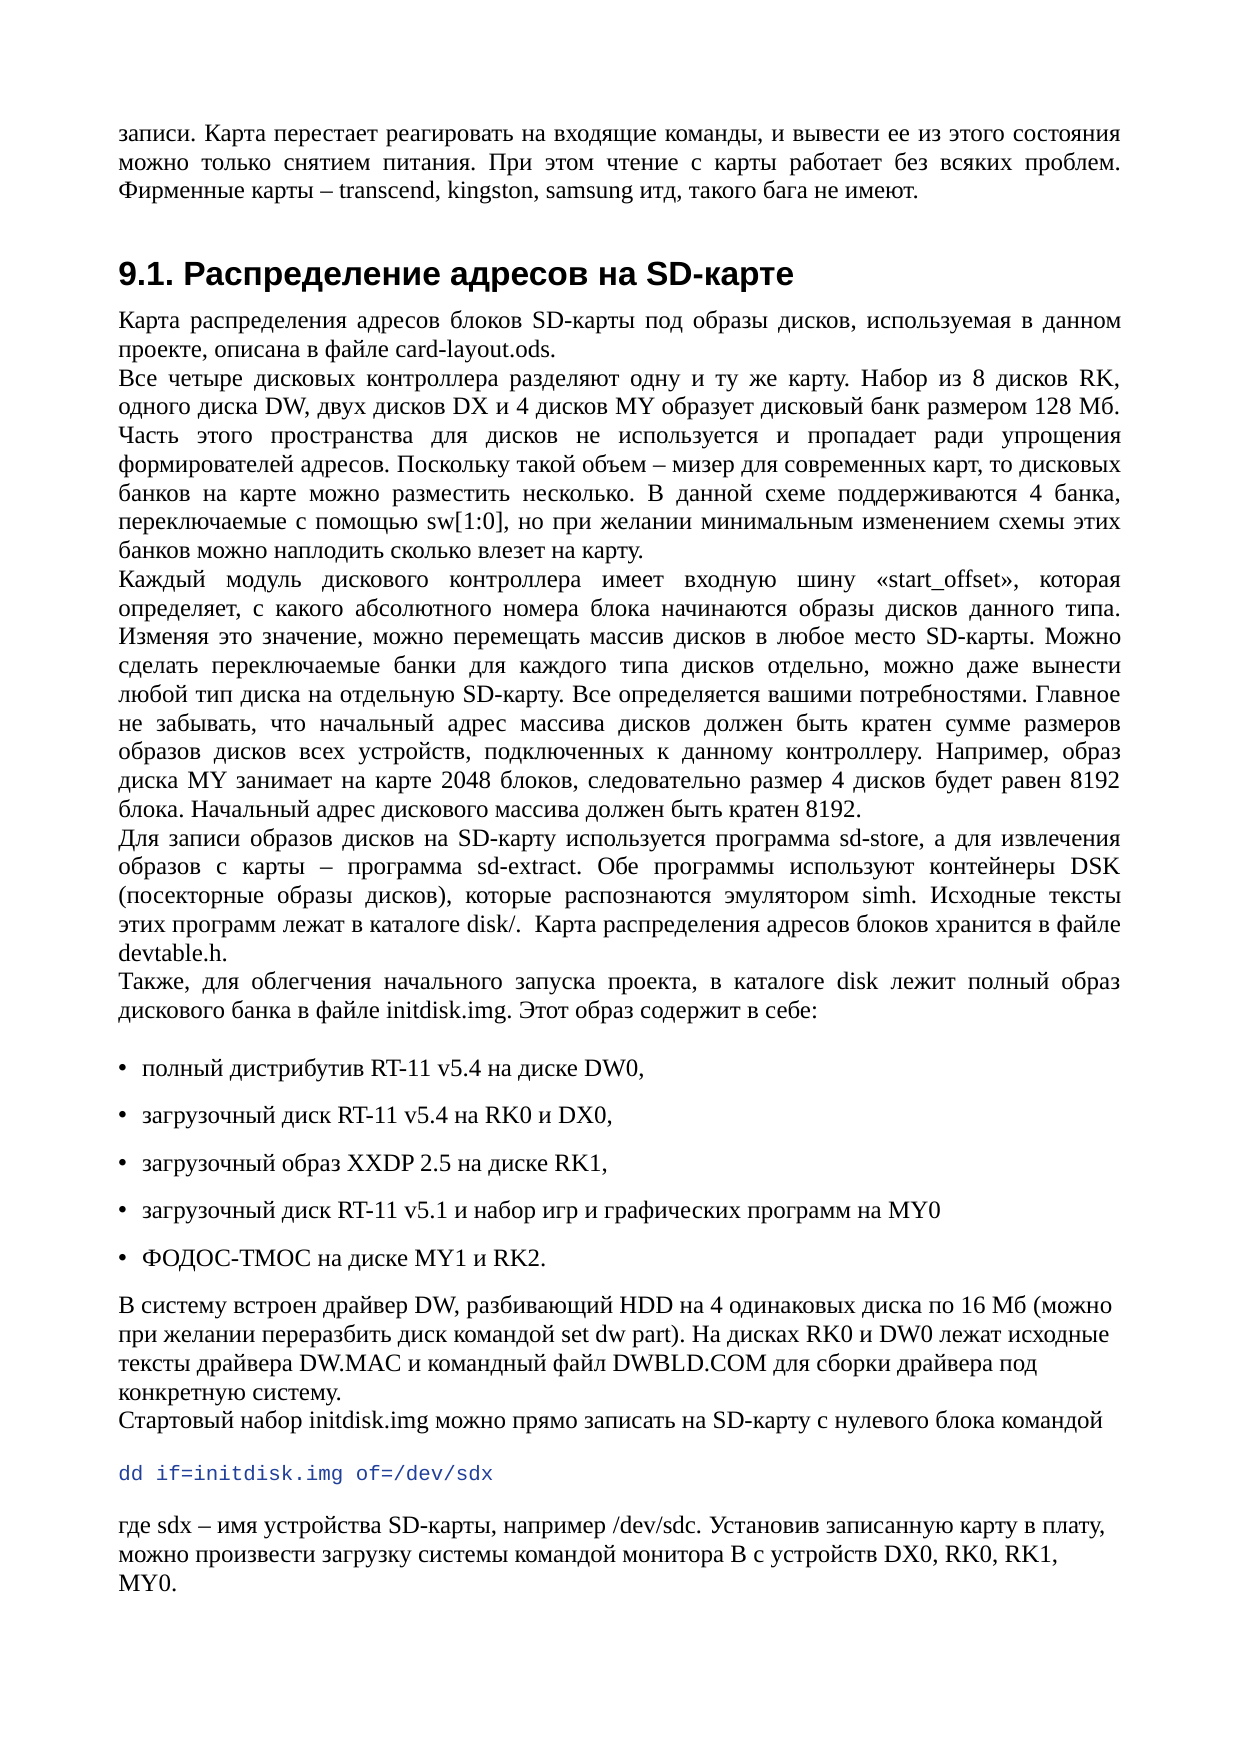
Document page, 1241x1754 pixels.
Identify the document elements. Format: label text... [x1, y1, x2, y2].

text где sdx – имя устройства SD-карты, например /dev/sdc. Установив записанную карту в плату, можно произвести загрузку системы командой монитора B с устройств DX0, RK0, RK1, MY0. [118, 1510, 1122, 1597]
text Все четыре дисковых контроллера разделяют одну и ту же карту. Набор из 8 дисков RK, одного диска DW, двух дисков DX и 4 дисков MY образует дисковый банк размером 128 Мб. Часть этого пространства для дисков не используется и пропадает ради упрощения формирователей адресов. Поскольку такой объем – мизер для современных карт, то дисковых банков на карте можно разместить несколько. В данной схеме поддерживаются 4 банка, переключаемые с помощью sw[1:0], но при желании минимальным изменением схемы этих банков можно наплодить сколько влезет на карту. [118, 363, 1122, 564]
text Также, для облегчения начального запуска проекта, в каталоге disk лежит полный образ дискового банка в файле initdisk.img. Этот образ содержит в себе: [118, 966, 1122, 1024]
subtitle 9.1. Распределение адресов на SD-карте [118, 254, 1122, 293]
text Каждый модуль дискового контроллера имеет входную шину «start_offset», которая определяет, с какого абсолютного номера блока начинаются образы дисков данного типа. Изменяя это значение, можно перемещать массив дисков в любое место SD-карты. Можно сделать переключаемые банки для каждого типа дисков отдельно, можно даже вынести любой тип диска на отдельную SD-карту. Все определяется вашими потребностями. Главное не забывать, что начальный адрес массива дисков должен быть кратен сумме размеров образов дисков всех устройств, подключенных к данному контроллеру. Например, образ диска MY занимает на карте 2048 блоков, следовательно размер 4 дисков будет равен 8192 блока. Начальный адрес дискового массива должен быть кратен 8192. [118, 564, 1122, 823]
text dd if=initdisk.img of=/dev/sdx [118, 1463, 1122, 1487]
text Для записи образов дисков на SD-карту используется программа sd-store, а для извлечения образов с карты – программа sd-extract. Обе программы используют контейнеры DSK (посекторные образы дисков), которые распознаются эмулятором simh. Исходные тексты этих программ лежат в каталоге disk/. Карта распределения адресов блоков хранится в файле devtable.h. [118, 823, 1122, 966]
text Карта распределения адресов блоков SD-карты под образы дисков, используемая в данном проекте, описана в файле card-layout.ods. [118, 305, 1122, 363]
list ФОДОС-ТМОС на диске MY1 и RK2. [118, 1243, 1122, 1272]
text записи. Карта перестает реагировать на входящие команды, и вывести ее из этого состояния можно только снятием питания. При этом чтение с карты работает без всяких проблем. Фирменные карты – transcend, kingston, samsung итд, такого бага не имеют. [118, 118, 1122, 204]
text Стартовый набор initdisk.img можно прямо записать на SD-карту с нулевого блока командой [118, 1406, 1122, 1434]
list загрузочный диск RT-11 v5.1 и набор игр и графических программ на MY0 [118, 1195, 1122, 1224]
list загрузочный диск RT-11 v5.4 на RK0 и DX0, [118, 1100, 1122, 1129]
list загрузочный образ XXDP 2.5 на диске RK1, [118, 1148, 1122, 1177]
list полный дистрибутив RT-11 v5.4 на диске DW0, [118, 1053, 1122, 1081]
text В систему встроен драйвер DW, разбивающий HDD на 4 одинаковых диска по 16 Мб (можно при желании переразбить диск командой set dw part). На дисках RK0 и DW0 лежат исходные тексты драйвера DW.MAC и командный файл DWBLD.COM для сборки драйвера под конкретную систему. [118, 1291, 1122, 1406]
